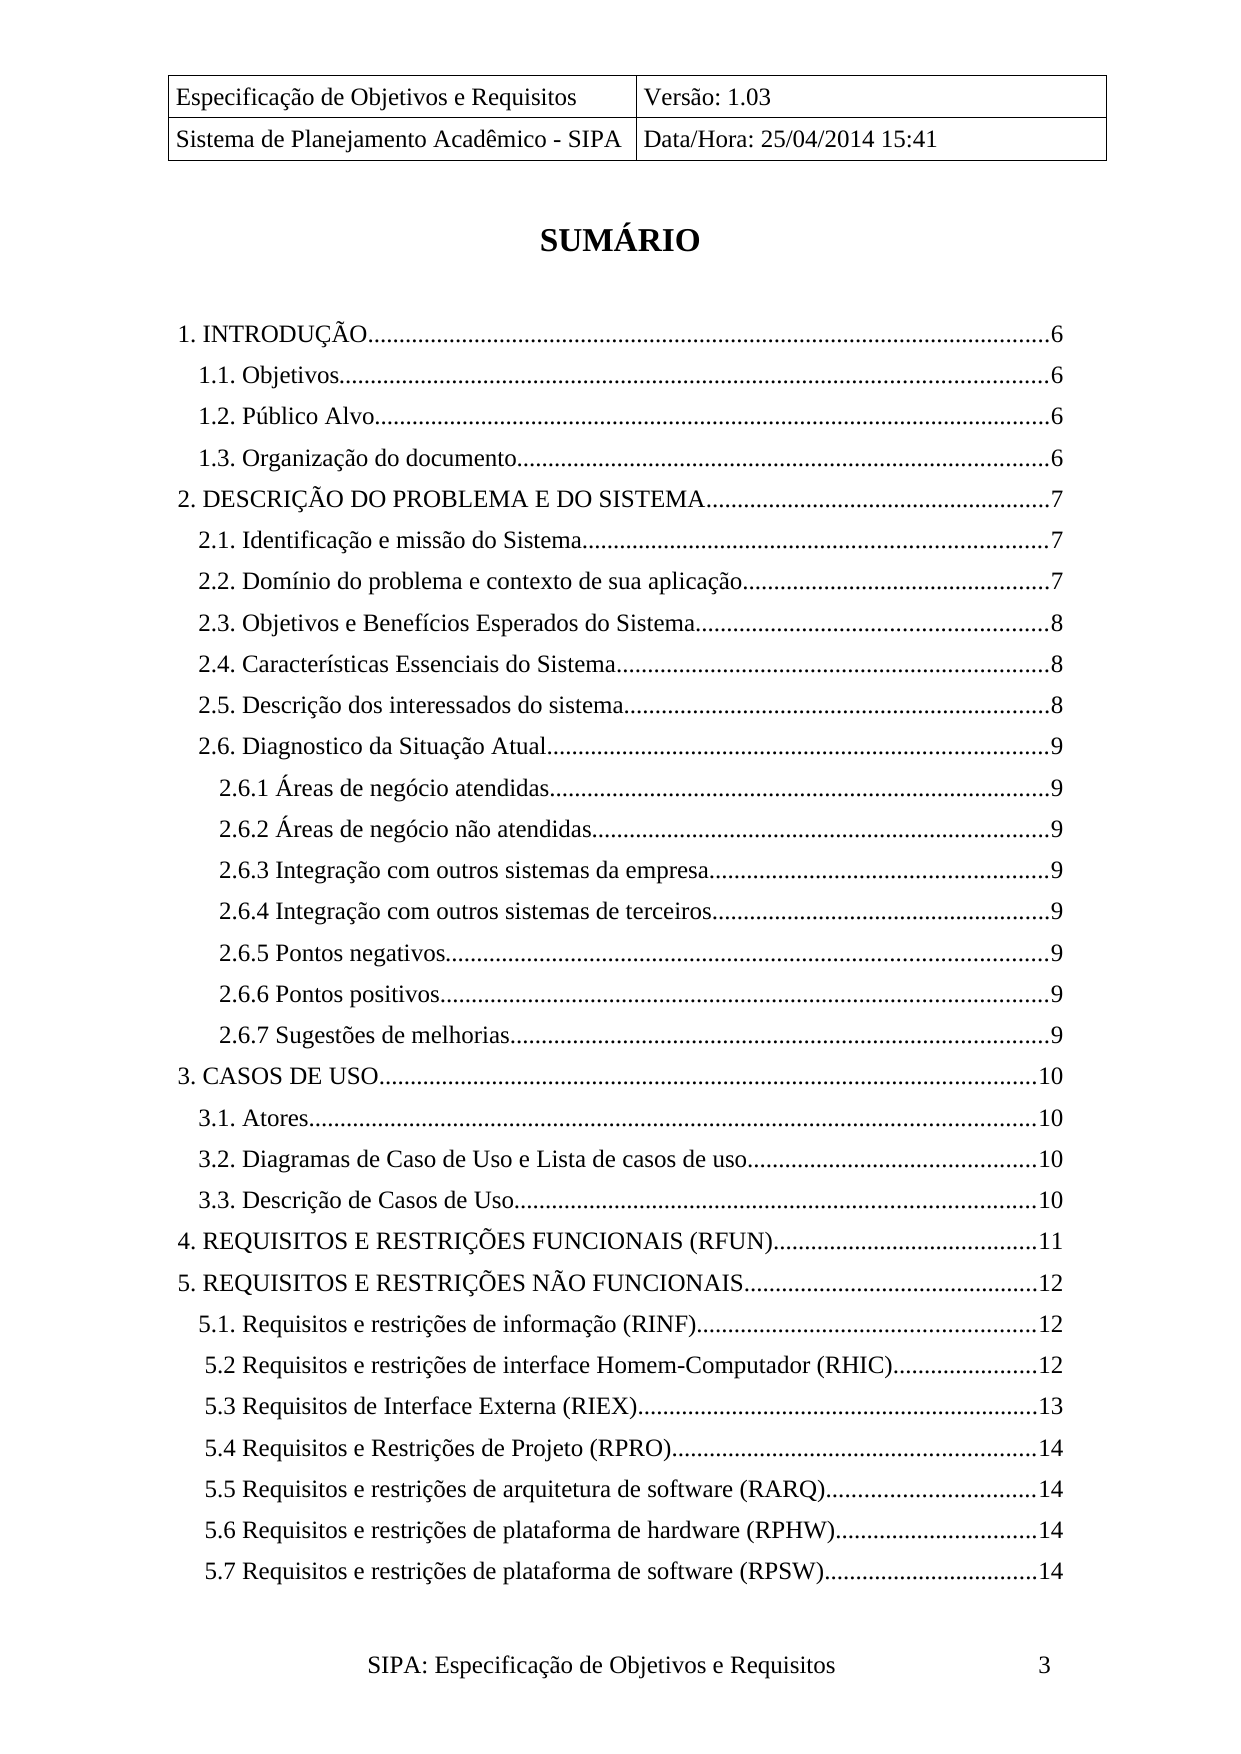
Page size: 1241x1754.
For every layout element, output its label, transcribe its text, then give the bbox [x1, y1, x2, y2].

text 3.2. Diagramas de Caso de Uso e Lista de casos de uso 10 [198, 1144, 1063, 1173]
text 2.3. Objetivos e Benefícios Esperados do Sistema 8 [198, 608, 1063, 636]
text 3. CASOS DE USO 10 [177, 1061, 1063, 1090]
text 4. REQUISITOS E RESTRIÇÕES FUNCIONAIS (RFUN) 11 [177, 1226, 1063, 1255]
text 3.1. Atores 10 [198, 1103, 1063, 1131]
text 5.2 Requisitos e restrições de interface Homem-Computador (RHIC) 12 [198, 1350, 1063, 1379]
text 2.6.2 Áreas de negócio não atendidas 9 [219, 814, 1063, 843]
text 2.6.6 Pontos positivos 9 [219, 979, 1063, 1008]
text 5.3 Requisitos de Interface Externa (RIEX) 13 [198, 1391, 1063, 1420]
text 2.5. Descrição dos interessados do sistema 8 [198, 690, 1063, 719]
text 5.5 Requisitos e restrições de arquitetura de software (RARQ) 14 [198, 1474, 1063, 1503]
text 5.7 Requisitos e restrições de plataforma de software (RPSW) 14 [198, 1556, 1063, 1585]
text 5.4 Requisitos e Restrições de Projeto (RPRO) 14 [198, 1433, 1063, 1461]
text 5.6 Requisitos e restrições de plataforma de hardware (RPHW) 14 [198, 1515, 1063, 1544]
text 1. INTRODUÇÃO 6 [177, 319, 1063, 348]
text 2.6.4 Integração com outros sistemas de terceiros 9 [219, 896, 1063, 925]
text 2.4. Características Essenciais do Sistema 8 [198, 649, 1063, 678]
text 2. DESCRIÇÃO DO PROBLEMA E DO SISTEMA 7 [177, 484, 1063, 513]
text 1.2. Público Alvo 6 [198, 401, 1063, 430]
text 1.1. Objetivos 6 [198, 360, 1063, 389]
text 5. REQUISITOS E RESTRIÇÕES NÃO FUNCIONAIS 12 [177, 1268, 1063, 1296]
text 2.1. Identificação e missão do Sistema 7 [198, 525, 1063, 554]
text 2.6.5 Pontos negativos 9 [219, 938, 1063, 966]
text 2.6.1 Áreas de negócio atendidas 9 [219, 773, 1063, 801]
text 2.2. Domínio do problema e contexto de sua aplicação 7 [198, 566, 1063, 595]
text 5.1. Requisitos e restrições de informação (RINF) 12 [198, 1309, 1063, 1338]
text 2.6.3 Integração com outros sistemas da empresa 9 [219, 855, 1063, 884]
text 2.6.7 Sugestões de melhorias 9 [219, 1020, 1063, 1049]
text SUMÁRIO [177, 221, 1063, 259]
text 1.3. Organização do documento 6 [198, 443, 1063, 471]
text 3.3. Descrição de Casos de Uso 10 [198, 1185, 1063, 1214]
text 2.6. Diagnostico da Situação Atual 9 [198, 731, 1063, 760]
